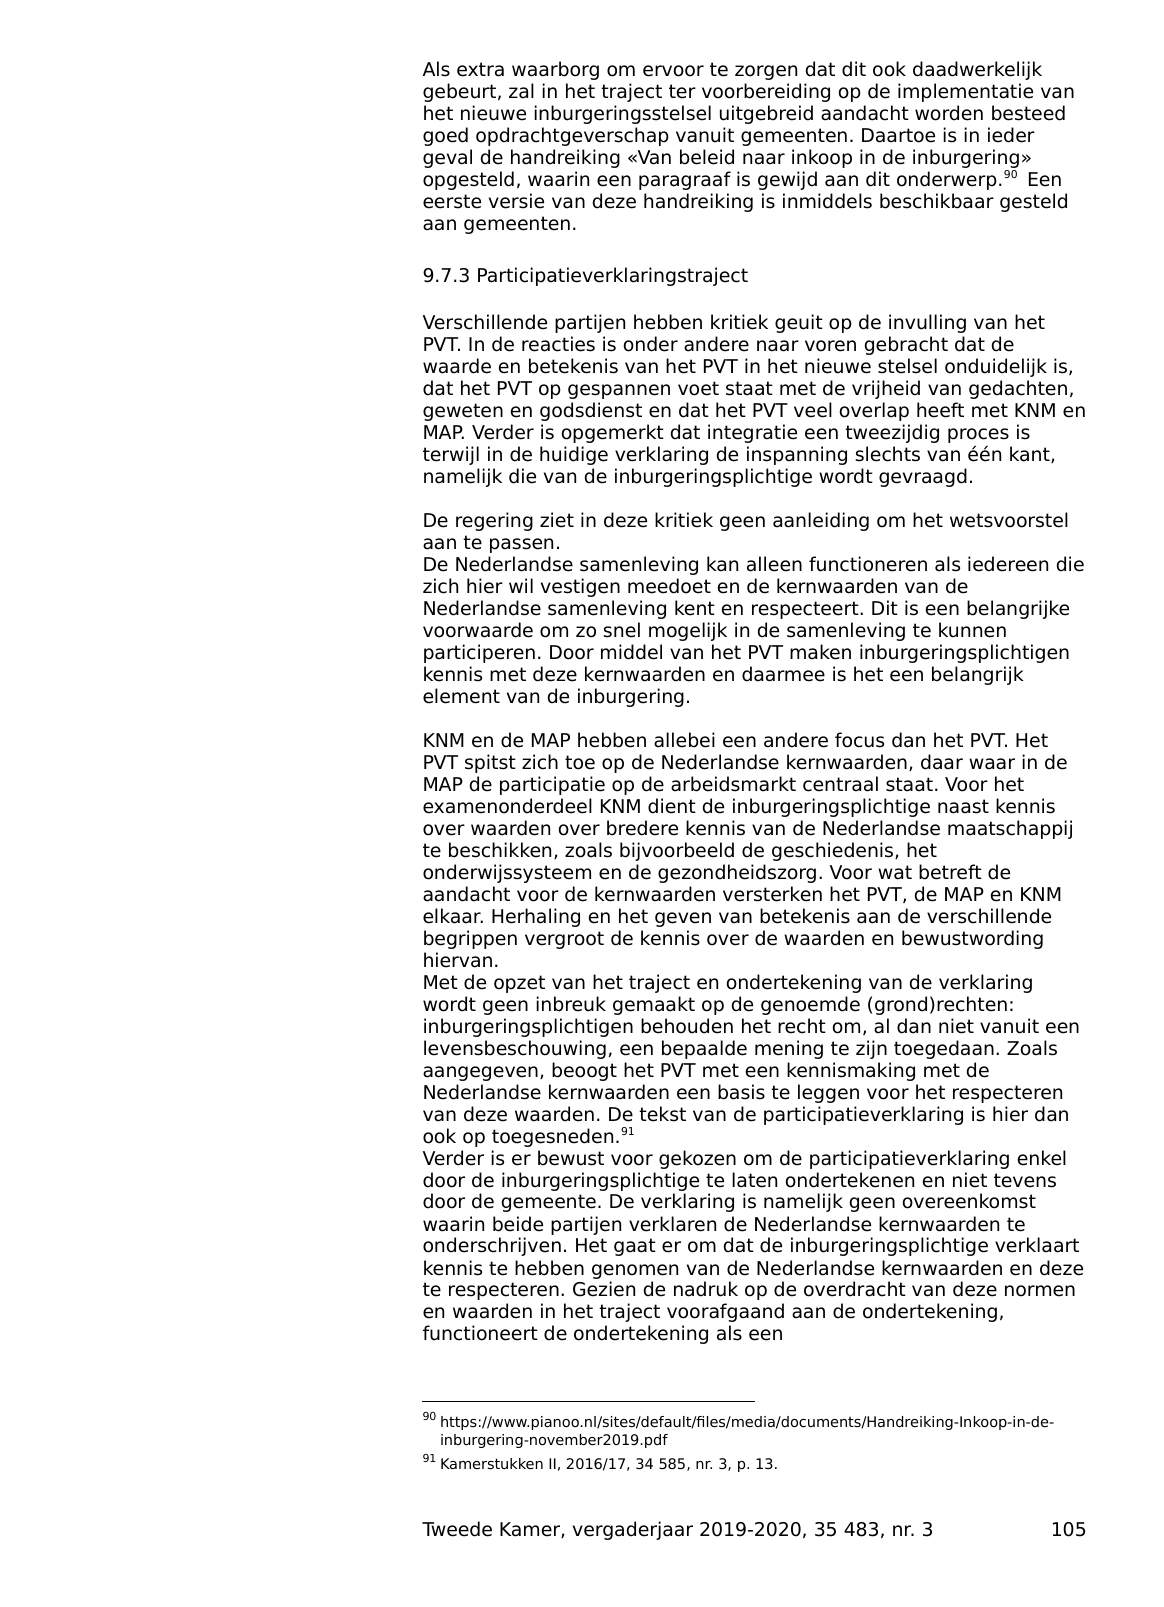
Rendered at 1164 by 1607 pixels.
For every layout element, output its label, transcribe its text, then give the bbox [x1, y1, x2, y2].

text De regering ziet in deze kritiek geen aanleiding om het wetsvoorstel aan te passen. [422, 510, 1087, 554]
text Met de opzet van het traject en ondertekening van de verklaring wordt geen inbreuk gemaakt op de genoemde (grond)rechten: inburgeringsplichtigen behouden het recht om, al dan niet vanuit een levensbeschouwing, een bepaalde mening te zijn toegedaan. Zoals aangegeven, beoogt het PVT met een kennismaking met de Nederlandse kernwaarden een basis te leggen voor het respecteren van deze waarden. De tekst van de participatieverklaring is hier dan ook op toegesneden. [422, 972, 1087, 1147]
text https://www.pianoo.nl/sites/default/files/media/documents/Handreiking-Inkoop-in-de-inburgering-november2019.pdf [422, 1410, 1087, 1449]
text Als extra waarborg om ervoor te zorgen dat dit ook daadwerkelijk gebeurt, zal in het traject ter voorbereiding op de implementatie van het nieuwe inburgeringsstelsel uitgebreid aandacht worden besteed goed opdrachtgeverschap vanuit gemeenten. Daartoe is in ieder geval de handreiking «Van beleid naar inkoop in de inburgering» opgesteld, waarin een paragraaf is gewijd aan dit onderwerp. Een eerste versie van deze handreiking is inmiddels beschikbaar gesteld aan gemeenten. [422, 59, 1087, 235]
subtitle 9.7.3 Participatieverklaringstraject [422, 265, 1087, 287]
text Verder is er bewust voor gekozen om de participatieverklaring enkel door de inburgeringsplichtige te laten ondertekenen en niet tevens door de gemeente. De verklaring is namelijk geen overeenkomst waarin beide partijen verklaren de Nederlandse kernwaarden te onderschrijven. Het gaat er om dat de inburgeringsplichtige verklaart kennis te hebben genomen van de Nederlandse kernwaarden en deze te respecteren. Gezien de nadruk op de overdracht van deze normen en waarden in het traject voorafgaand aan de ondertekening, functioneert de ondertekening als een [422, 1147, 1087, 1345]
text Kamerstukken II, 2016/17, 34 585, nr. 3, p. 13. [422, 1452, 1087, 1474]
text Verschillende partijen hebben kritiek geuit op de invulling van het PVT. In de reacties is onder andere naar voren gebracht dat de waarde en betekenis van het PVT in het nieuwe stelsel onduidelijk is, dat het PVT op gespannen voet staat met de vrijheid van gedachten, geweten en godsdienst en dat het PVT veel overlap heeft met KNM en MAP. Verder is opgemerkt dat integratie een tweezijdig proces is terwijl in de huidige verklaring de inspanning slechts van één kant, namelijk die van de inburgeringsplichtige wordt gevraagd. [422, 312, 1087, 488]
text De Nederlandse samenleving kan alleen functioneren als iedereen die zich hier wil vestigen meedoet en de kernwaarden van de Nederlandse samenleving kent en respecteert. Dit is een belangrijke voorwaarde om zo snel mogelijk in de samenleving te kunnen participeren. Door middel van het PVT maken inburgeringsplichtigen kennis met deze kernwaarden en daarmee is het een belangrijk element van de inburgering. [422, 554, 1087, 708]
text KNM en de MAP hebben allebei een andere focus dan het PVT. Het PVT spitst zich toe op de Nederlandse kernwaarden, daar waar in de MAP de participatie op de arbeidsmarkt centraal staat. Voor het examenonderdeel KNM dient de inburgeringsplichtige naast kennis over waarden over bredere kennis van de Nederlandse maatschappij te beschikken, zoals bijvoorbeeld de geschiedenis, het onderwijssysteem en de gezondheidszorg. Voor wat betreft de aandacht voor de kernwaarden versterken het PVT, de MAP en KNM elkaar. Herhaling en het geven van betekenis aan de verschillende begrippen vergroot de kennis over de waarden en bewustwording hiervan. [422, 730, 1087, 972]
